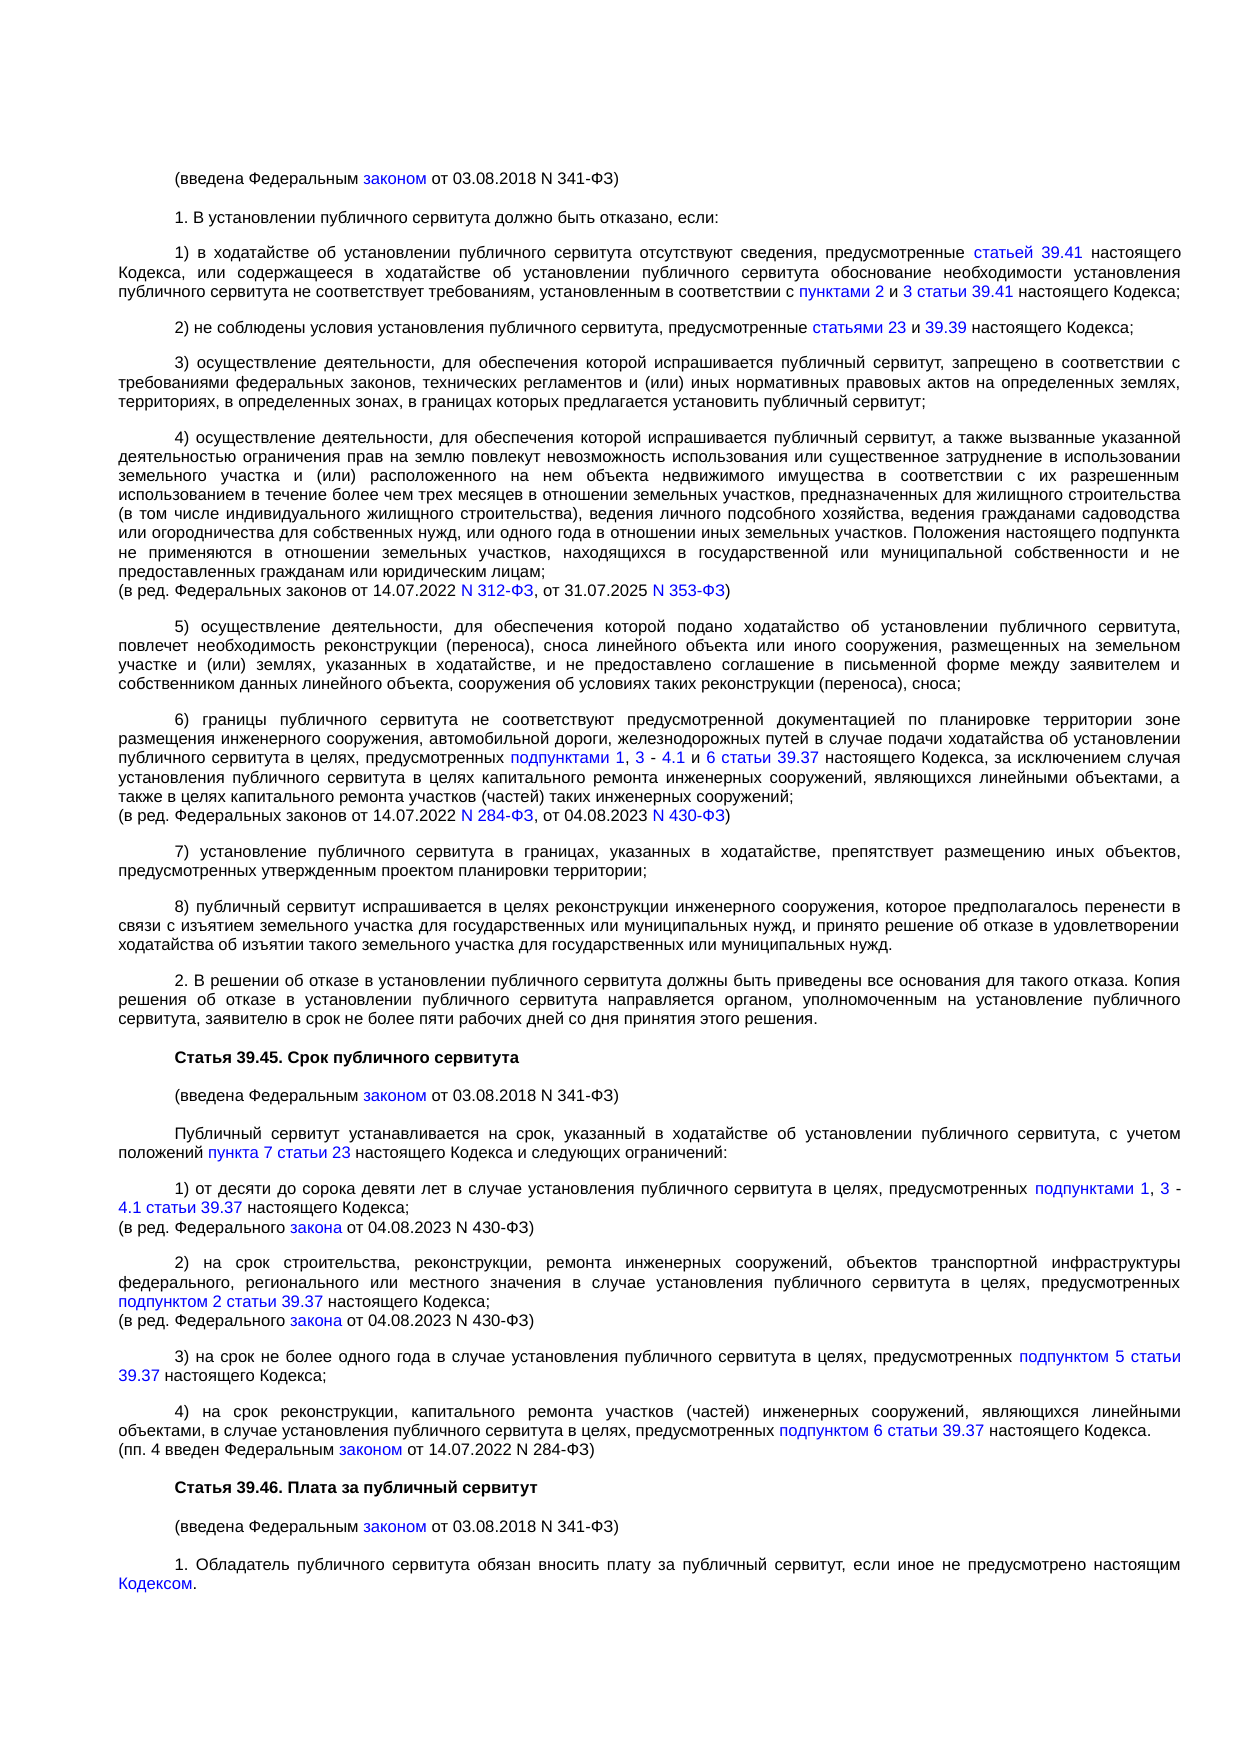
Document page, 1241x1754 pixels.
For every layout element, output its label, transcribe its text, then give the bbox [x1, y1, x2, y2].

text Публичный сервитут устанавливается на срок, указанный в ходатайстве об установлении публичного сервитута, с учетом положений пункта 7 статьи 23 настоящего Кодекса и следующих ограничений: [118, 1124, 1181, 1162]
text (введена Федеральным законом от 03.08.2018 N 341-ФЗ) [118, 1517, 1181, 1536]
text 1. Обладатель публичного сервитута обязан вносить плату за публичный сервитут, если иное не предусмотрено настоящим Кодексом. [118, 1555, 1181, 1593]
text 8) публичный сервитут испрашивается в целях реконструкции инженерного сооружения, которое предполагалось перенести в связи с изъятием земельного участка для государственных или муниципальных нужд, и принято решение об отказе в удовлетворении ходатайства об изъятии такого земельного участка для государственных или муниципальных нужд. [118, 897, 1181, 954]
text (в ред. Федерального закона от 04.08.2023 N 430-ФЗ) [118, 1311, 1181, 1330]
subtitle Статья 39.46. Плата за публичный сервитут [118, 1478, 1181, 1497]
text (в ред. Федерального закона от 04.08.2023 N 430-ФЗ) [118, 1217, 1181, 1237]
text (введена Федеральным законом от 03.08.2018 N 341-ФЗ) [118, 169, 1181, 188]
text 5) осуществление деятельности, для обеспечения которой подано ходатайство об установлении публичного сервитута, повлечет необходимость реконструкции (переноса), сноса линейного объекта или иного сооружения, размещенных на земельном участке и (или) землях, указанных в ходатайстве, и не предоставлено соглашение в письменной форме между заявителем и собственником данных линейного объекта, сооружения об условиях таких реконструкции (переноса), сноса; [118, 617, 1181, 693]
text 1) от десяти до сорока девяти лет в случае установления публичного сервитута в целях, предусмотренных подпунктами 1, 3 - 4.1 статьи 39.37 настоящего Кодекса; [118, 1179, 1181, 1217]
text (в ред. Федеральных законов от 14.07.2022 N 312-ФЗ, от 31.07.2025 N 353-ФЗ) [118, 581, 1181, 600]
text 6) границы публичного сервитута не соответствуют предусмотренной документацией по планировке территории зоне размещения инженерного сооружения, автомобильной дороги, железнодорожных путей в случае подачи ходатайства об установлении публичного сервитута в целях, предусмотренных подпунктами 1, 3 - 4.1 и 6 статьи 39.37 настоящего Кодекса, за исключением случая установления публичного сервитута в целях капитального ремонта инженерных сооружений, являющихся линейными объектами, а также в целях капитального ремонта участков (частей) таких инженерных сооружений; [118, 710, 1181, 806]
text 4) осуществление деятельности, для обеспечения которой испрашивается публичный сервитут, а также вызванные указанной деятельностью ограничения прав на землю повлекут невозможность использования или существенное затруднение в использовании земельного участка и (или) расположенного на нем объекта недвижимого имущества в соответствии с их разрешенным использованием в течение более чем трех месяцев в отношении земельных участков, предназначенных для жилищного строительства (в том числе индивидуального жилищного строительства), ведения личного подсобного хозяйства, ведения гражданами садоводства или огородничества для собственных нужд, или одного года в отношении иных земельных участков. Положения настоящего подпункта не применяются в отношении земельных участков, находящихся в государственной или муниципальной собственности и не предоставленных гражданам или юридическим лицам; [118, 427, 1181, 581]
text 7) установление публичного сервитута в границах, указанных в ходатайстве, препятствует размещению иных объектов, предусмотренных утвержденным проектом планировки территории; [118, 842, 1181, 880]
text 3) на срок не более одного года в случае установления публичного сервитута в целях, предусмотренных подпунктом 5 статьи 39.37 настоящего Кодекса; [118, 1347, 1181, 1385]
text (пп. 4 введен Федеральным законом от 14.07.2022 N 284-ФЗ) [118, 1440, 1181, 1459]
text 2. В решении об отказе в установлении публичного сервитута должны быть приведены все основания для такого отказа. Копия решения об отказе в установлении публичного сервитута направляется органом, уполномоченным на установление публичного сервитута, заявителю в срок не более пяти рабочих дней со дня принятия этого решения. [118, 971, 1181, 1028]
text 1) в ходатайстве об установлении публичного сервитута отсутствуют сведения, предусмотренные статьей 39.41 настоящего Кодекса, или содержащееся в ходатайстве об установлении публичного сервитута обоснование необходимости установления публичного сервитута не соответствует требованиям, установленным в соответствии с пунктами 2 и 3 статьи 39.41 настоящего Кодекса; [118, 243, 1181, 301]
text 2) на срок строительства, реконструкции, ремонта инженерных сооружений, объектов транспортной инфраструктуры федерального, регионального или местного значения в случае установления публичного сервитута в целях, предусмотренных подпунктом 2 статьи 39.37 настоящего Кодекса; [118, 1253, 1181, 1311]
text (в ред. Федеральных законов от 14.07.2022 N 284-ФЗ, от 04.08.2023 N 430-ФЗ) [118, 806, 1181, 825]
text 3) осуществление деятельности, для обеспечения которой испрашивается публичный сервитут, запрещено в соответствии с требованиями федеральных законов, технических регламентов и (или) иных нормативных правовых актов на определенных землях, территориях, в определенных зонах, в границах которых предлагается установить публичный сервитут; [118, 353, 1181, 411]
text 4) на срок реконструкции, капитального ремонта участков (частей) инженерных сооружений, являющихся линейными объектами, в случае установления публичного сервитута в целях, предусмотренных подпунктом 6 статьи 39.37 настоящего Кодекса. [118, 1402, 1181, 1440]
text 2) не соблюдены условия установления публичного сервитута, предусмотренные статьями 23 и 39.39 настоящего Кодекса; [118, 317, 1181, 337]
subtitle Статья 39.45. Срок публичного сервитута [118, 1047, 1181, 1067]
text (введена Федеральным законом от 03.08.2018 N 341-ФЗ) [118, 1086, 1181, 1105]
text 1. В установлении публичного сервитута должно быть отказано, если: [118, 207, 1181, 227]
